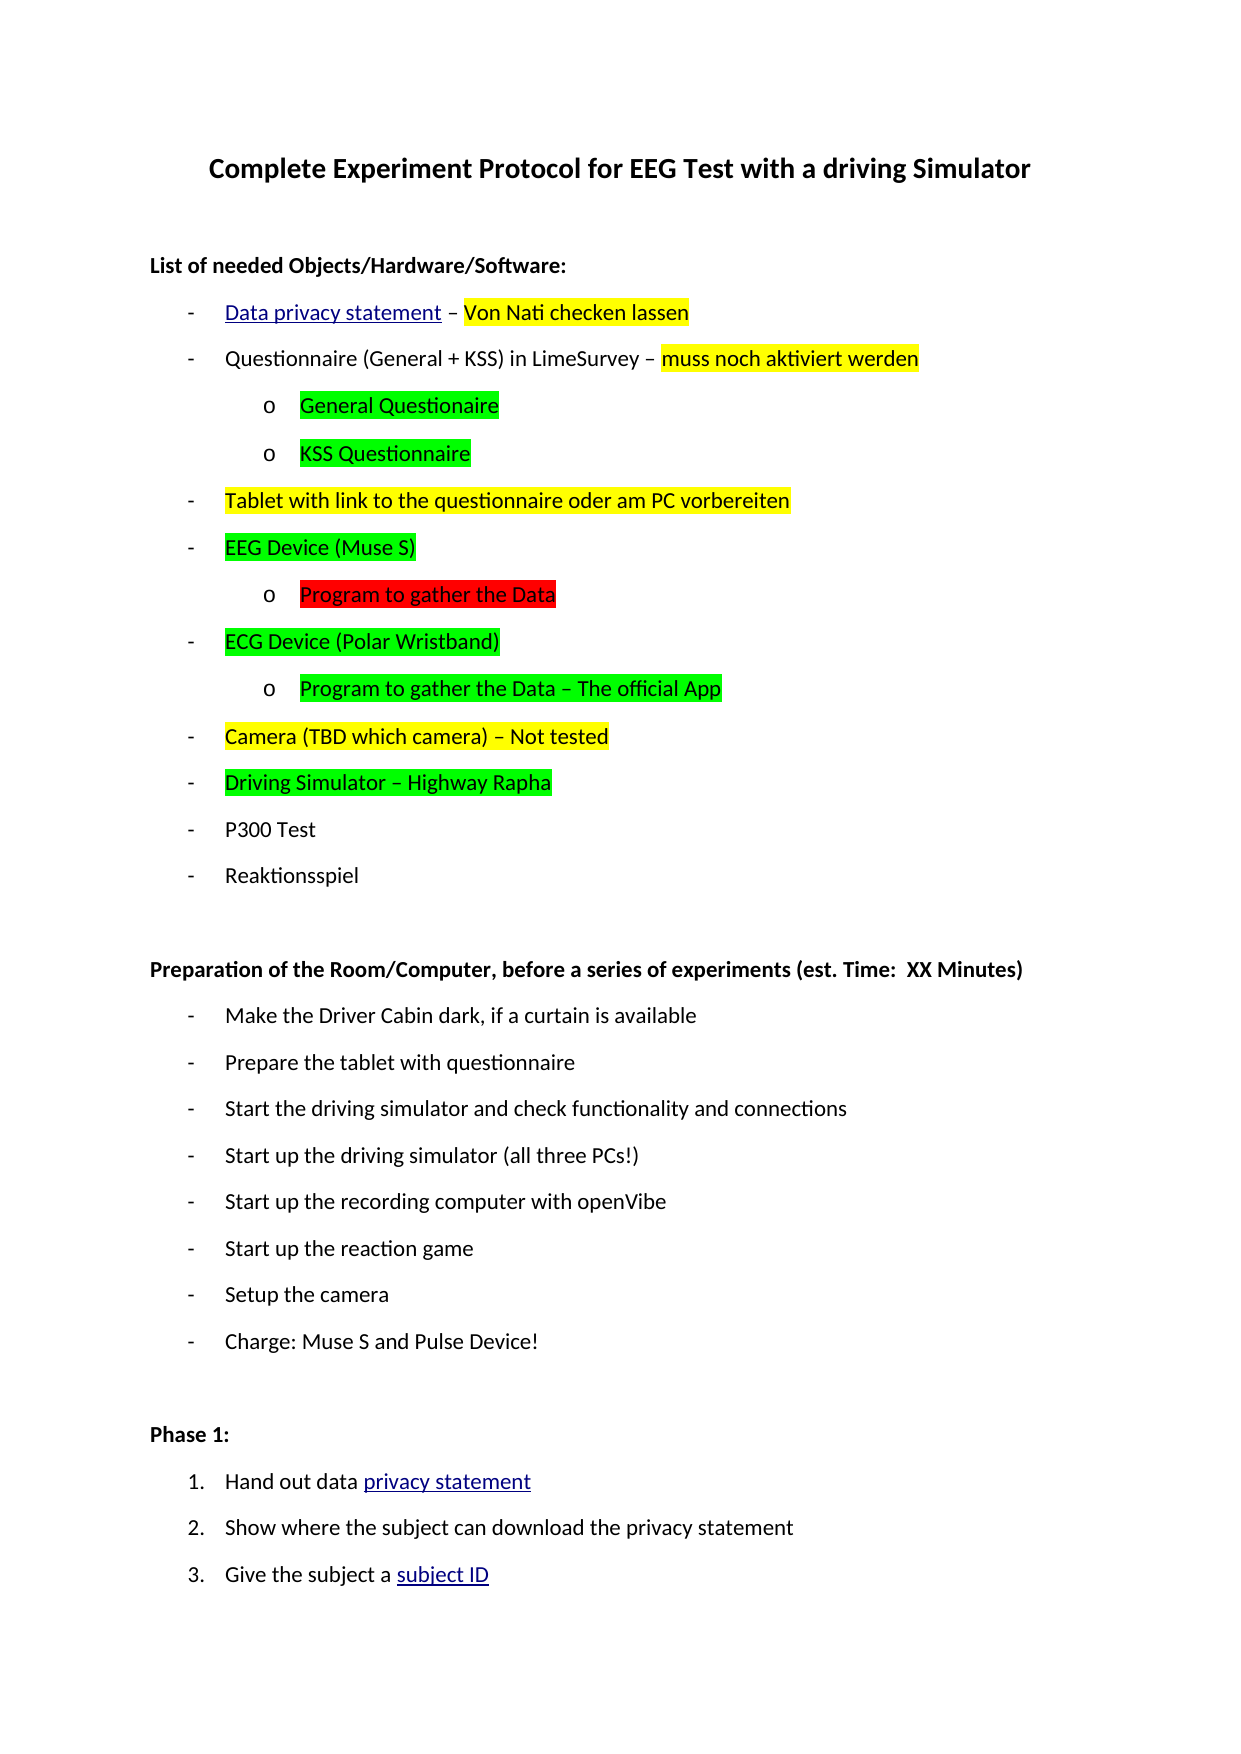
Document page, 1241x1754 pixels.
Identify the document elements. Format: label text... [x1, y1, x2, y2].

list Camera (TBD which camera) – Not tested [187, 722, 1090, 750]
list EEG Device (Muse S) [187, 533, 1090, 561]
list Setup the camera [187, 1281, 1090, 1309]
list Start up the recording computer with openVibe [187, 1187, 1090, 1216]
list Tablet with link to the questionnaire oder am PC vorbereiten [187, 487, 1090, 514]
list Program to gather the Data – The official App [262, 674, 1090, 703]
list Driving Simulator – Highway Rapha [187, 768, 1090, 796]
list KSS Questionnaire [262, 439, 1090, 468]
list Give the subject a subject ID [187, 1560, 1090, 1588]
list Reaktionsspiel [187, 862, 1090, 889]
list Start up the driving simulator (all three PCs!) [187, 1141, 1090, 1169]
text Preparation of the Room/Computer, before a series of experiments (est. Time: XX Minutes) [150, 955, 1090, 983]
list Show where the subject can download the privacy statement [187, 1513, 1090, 1541]
list Questionnaire (General + KSS) in LimeSurvey – muss noch aktiviert werden [187, 344, 1090, 372]
list General Questionaire [262, 391, 1090, 420]
list Hand out data privacy statement [187, 1467, 1090, 1495]
text Complete Experiment Protocol for EEG Test with a driving Simulator [150, 150, 1090, 186]
list Program to gather the Data [262, 580, 1090, 609]
list Charge: Muse S and Pulse Device! [187, 1327, 1090, 1355]
list Data privacy statement – Von Nati checken lassen [187, 298, 1090, 326]
list Prepare the tablet with questionnaire [187, 1048, 1090, 1076]
list Start up the reaction game [187, 1234, 1090, 1262]
list Start the driving simulator and check functionality and connections [187, 1094, 1090, 1122]
list P300 Test [187, 815, 1090, 843]
text Phase 1: [150, 1420, 1090, 1448]
list ECG Device (Polar Wristband) [187, 627, 1090, 656]
text List of needed Objects/Hardware/Software: [150, 251, 1090, 279]
list Make the Driver Cabin dark, if a curtain is available [187, 1001, 1090, 1029]
